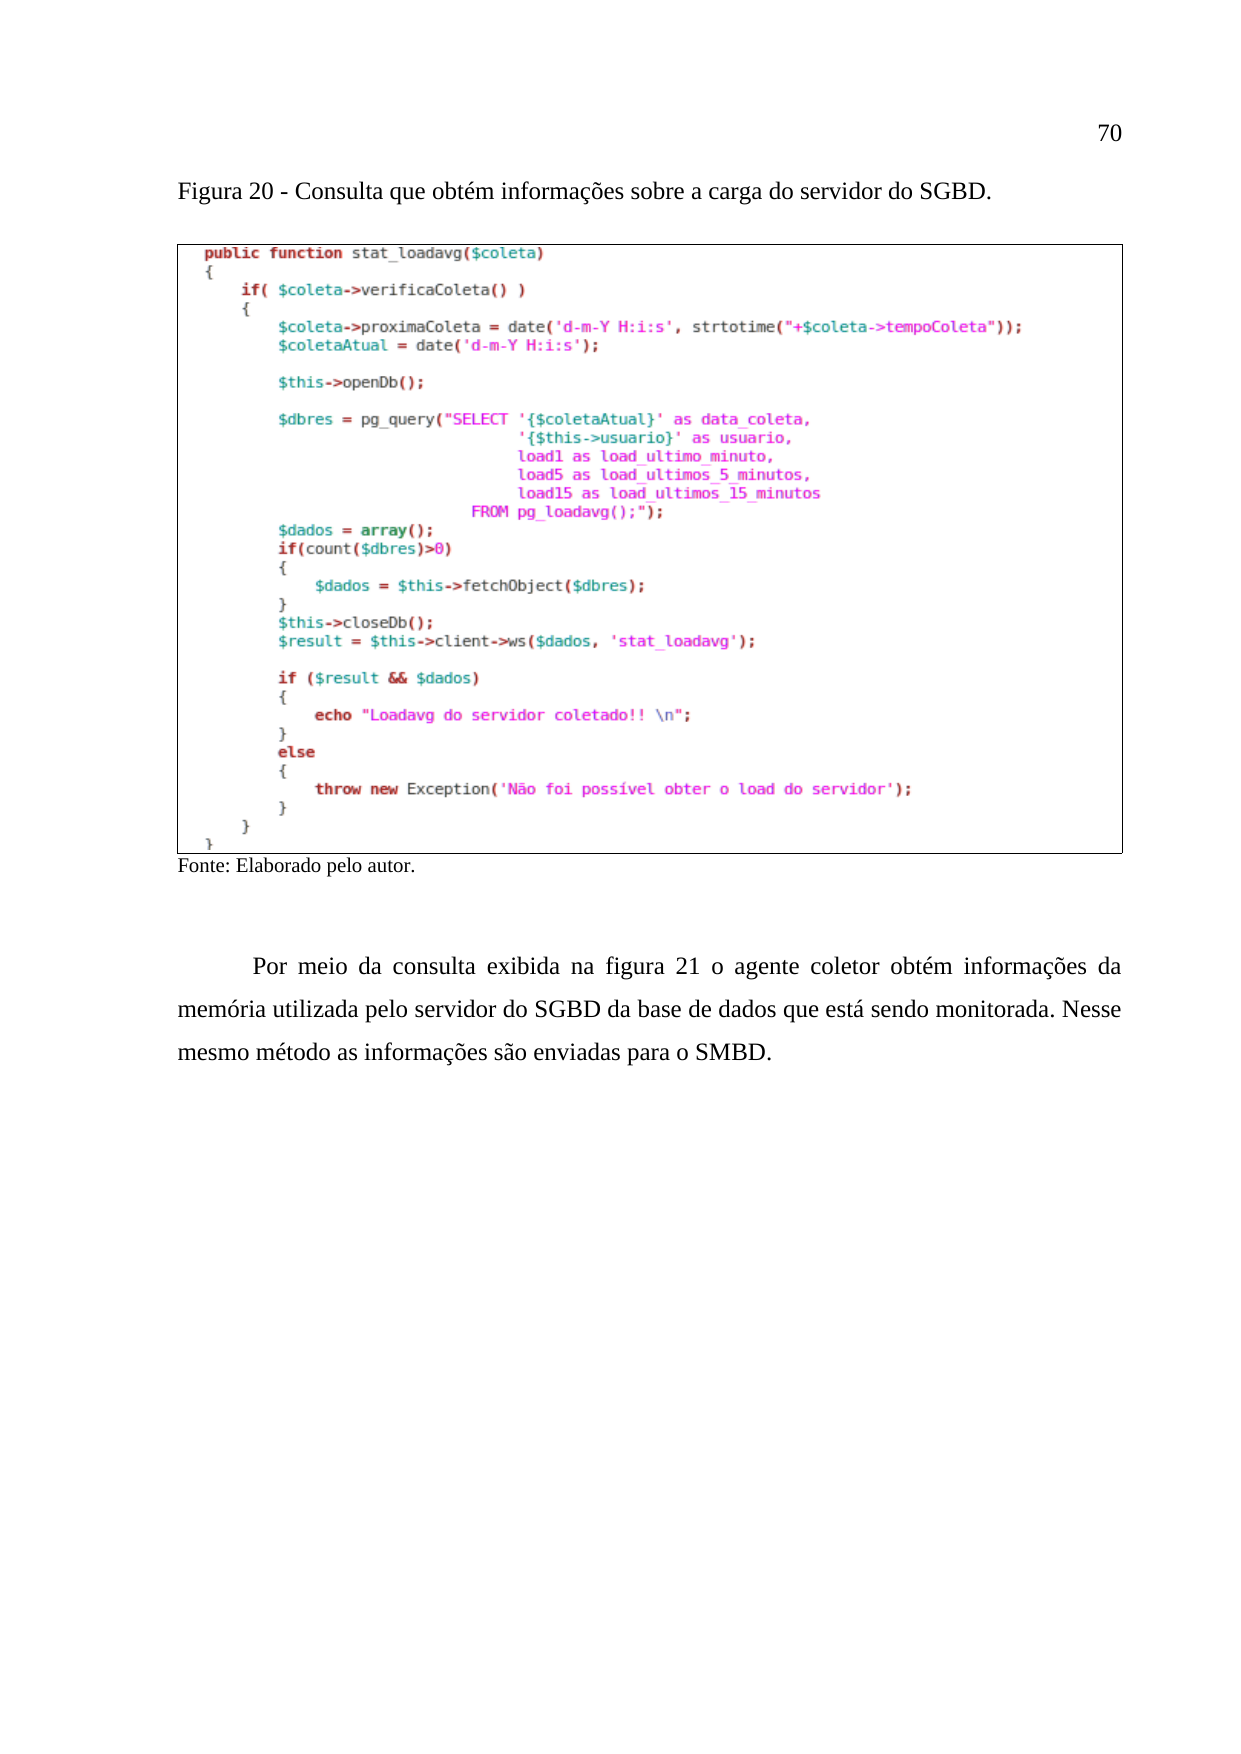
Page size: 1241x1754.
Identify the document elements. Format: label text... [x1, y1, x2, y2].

text Figura 20 - Consulta que obtém informações sobre a carga do servidor do SGBD. [177, 176, 1122, 205]
picture [180, 247, 1119, 850]
text Por meio da consulta exibida na figura 21 o agente coletor obtém informações da memória utilizada pelo servidor do SGBD da base de dados que está sendo monitorada. Nesse mesmo método as informações são enviadas para o SMBD. [177, 951, 1122, 1066]
list [178, 245, 1122, 853]
list Fonte: Elaborado pelo autor. [177, 854, 1122, 877]
